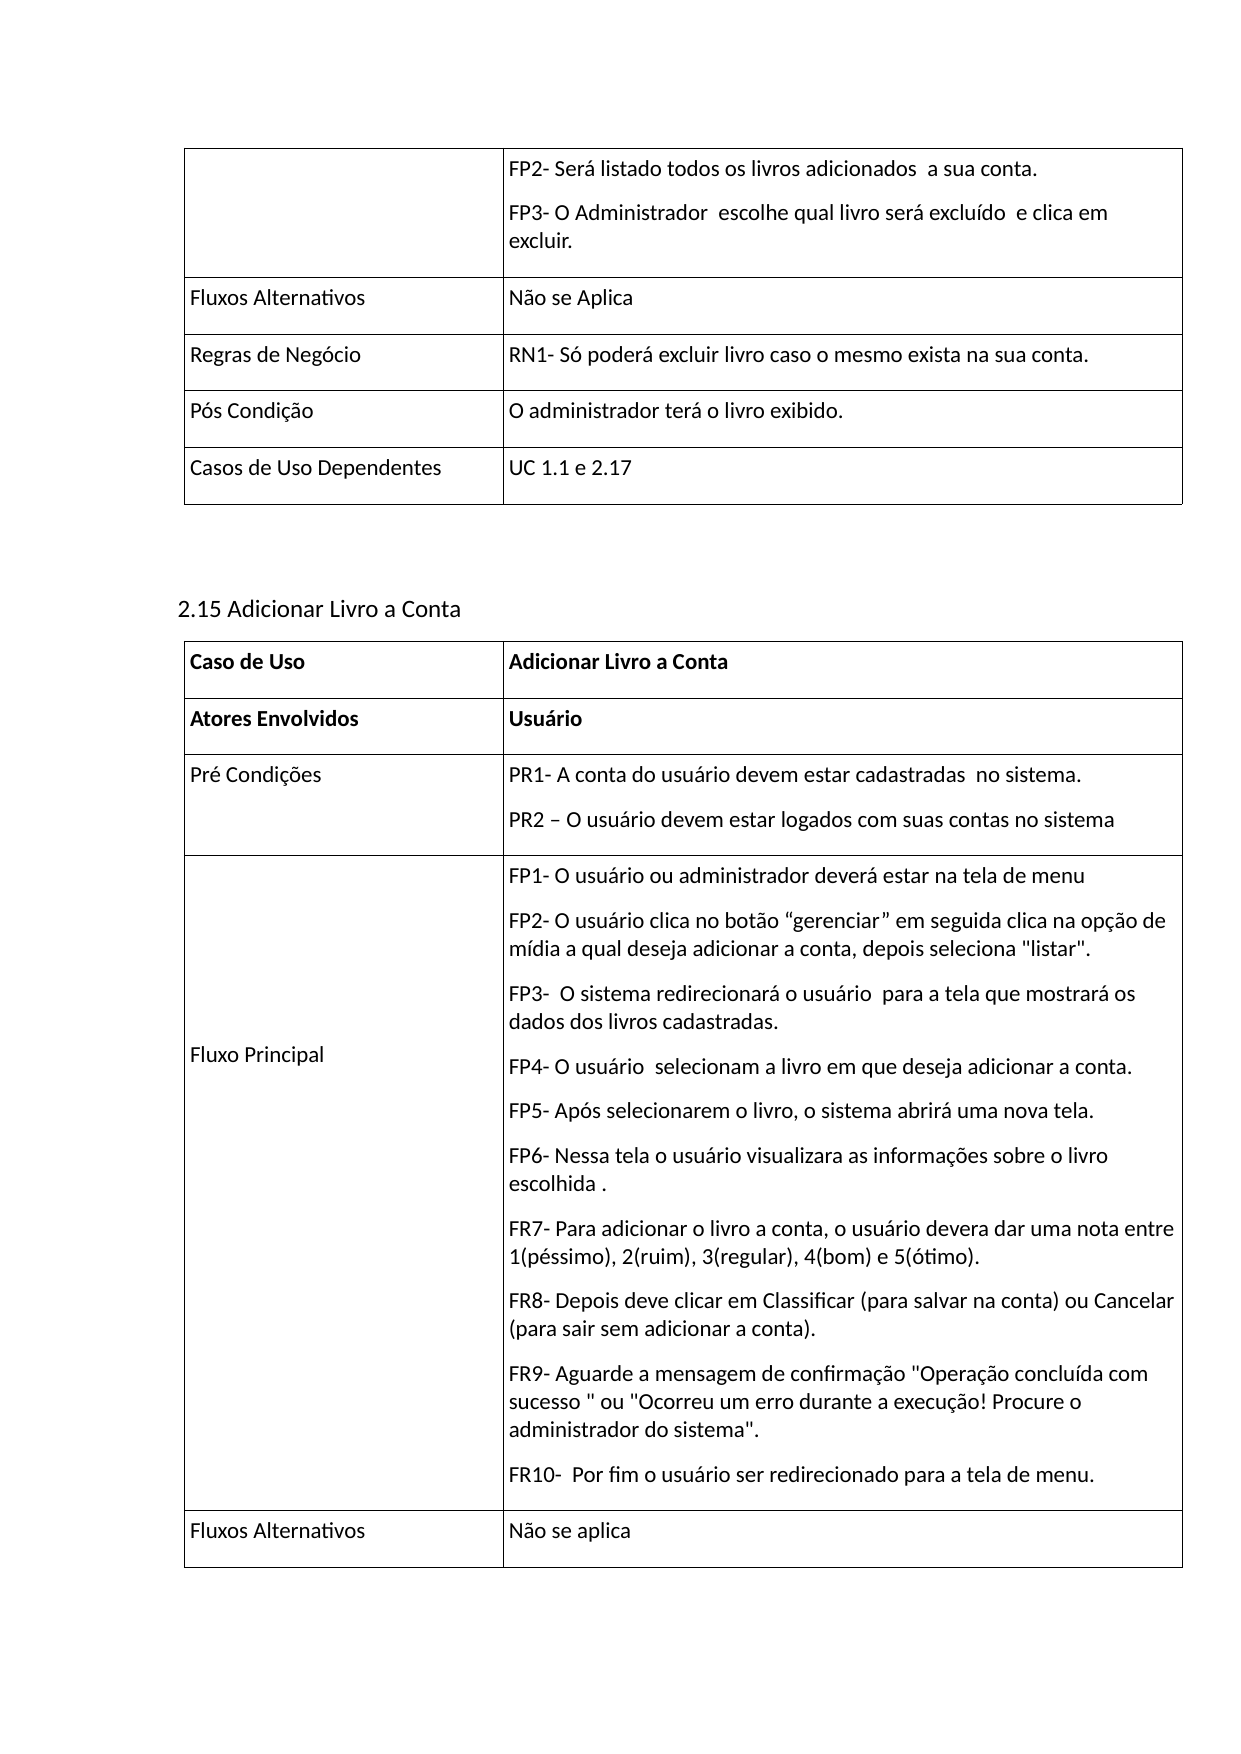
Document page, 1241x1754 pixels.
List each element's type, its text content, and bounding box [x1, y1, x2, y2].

table_cell Fluxos Alternativos [185, 1511, 503, 1567]
table_cell O administrador terá o livro exibido. [504, 391, 1182, 447]
table_cell Pré Condições [185, 755, 503, 855]
table_cell RN1- Só poderá excluir livro caso o mesmo exista na sua conta. [504, 335, 1182, 390]
subtitle 2.15 Adicionar Livro a Conta [177, 593, 1063, 624]
table_cell Não se aplica [504, 1511, 1182, 1567]
table_cell Não se Aplica [504, 278, 1182, 334]
table_cell PR1- A conta do usuário devem estar cadastradas no sistema. PR2 – O usuário devem estar logados com suas contas no sistema [504, 755, 1182, 855]
table_header Adicionar Livro a Conta [504, 642, 1182, 697]
table_cell FP2- Será listado todos os livros adicionados a sua conta. FP3- O Administrador escolhe qual livro será excluído e clica em excluir. [504, 149, 1182, 277]
table_cell Casos de Uso Dependentes [185, 448, 503, 504]
table_header Caso de Uso [185, 642, 503, 697]
table_cell [185, 149, 503, 277]
table_cell FP1- O usuário ou administrador deverá estar na tela de menu FP2- O usuário clica no botão “gerenciar” em seguida clica na opção de mídia a qual deseja adicionar a conta, depois seleciona "listar". FP3- O sistema redirecionará o usuário para a tela que mostrará os dados dos livros cadastradas. FP4- O usuário selecionam a livro em que deseja adicionar a conta. FP5- Após selecionarem o livro, o sistema abrirá uma nova tela. FP6- Nessa tela o usuário visualizara as informações sobre o livro escolhida . FR7- Para adicionar o livro a conta, o usuário devera dar uma nota entre 1(péssimo), 2(ruim), 3(regular), 4(bom) e 5(ótimo). FR8- Depois deve clicar em Classificar (para salvar na conta) ou Cancelar (para sair sem adicionar a conta). FR9- Aguarde a mensagem de confirmação "Operação concluída com sucesso " ou "Ocorreu um erro durante a execução! Procure o administrador do sistema". FR10- Por fim o usuário ser redirecionado para a tela de menu. [504, 856, 1182, 1510]
table_cell Fluxos Alternativos [185, 278, 503, 334]
table_cell Pós Condição [185, 391, 503, 447]
table_cell Fluxo Principal [185, 856, 503, 1510]
table_cell UC 1.1 e 2.17 [504, 448, 1182, 504]
table_cell Atores Envolvidos [185, 699, 503, 754]
table_cell Regras de Negócio [185, 335, 503, 390]
table_cell Usuário [504, 699, 1182, 754]
